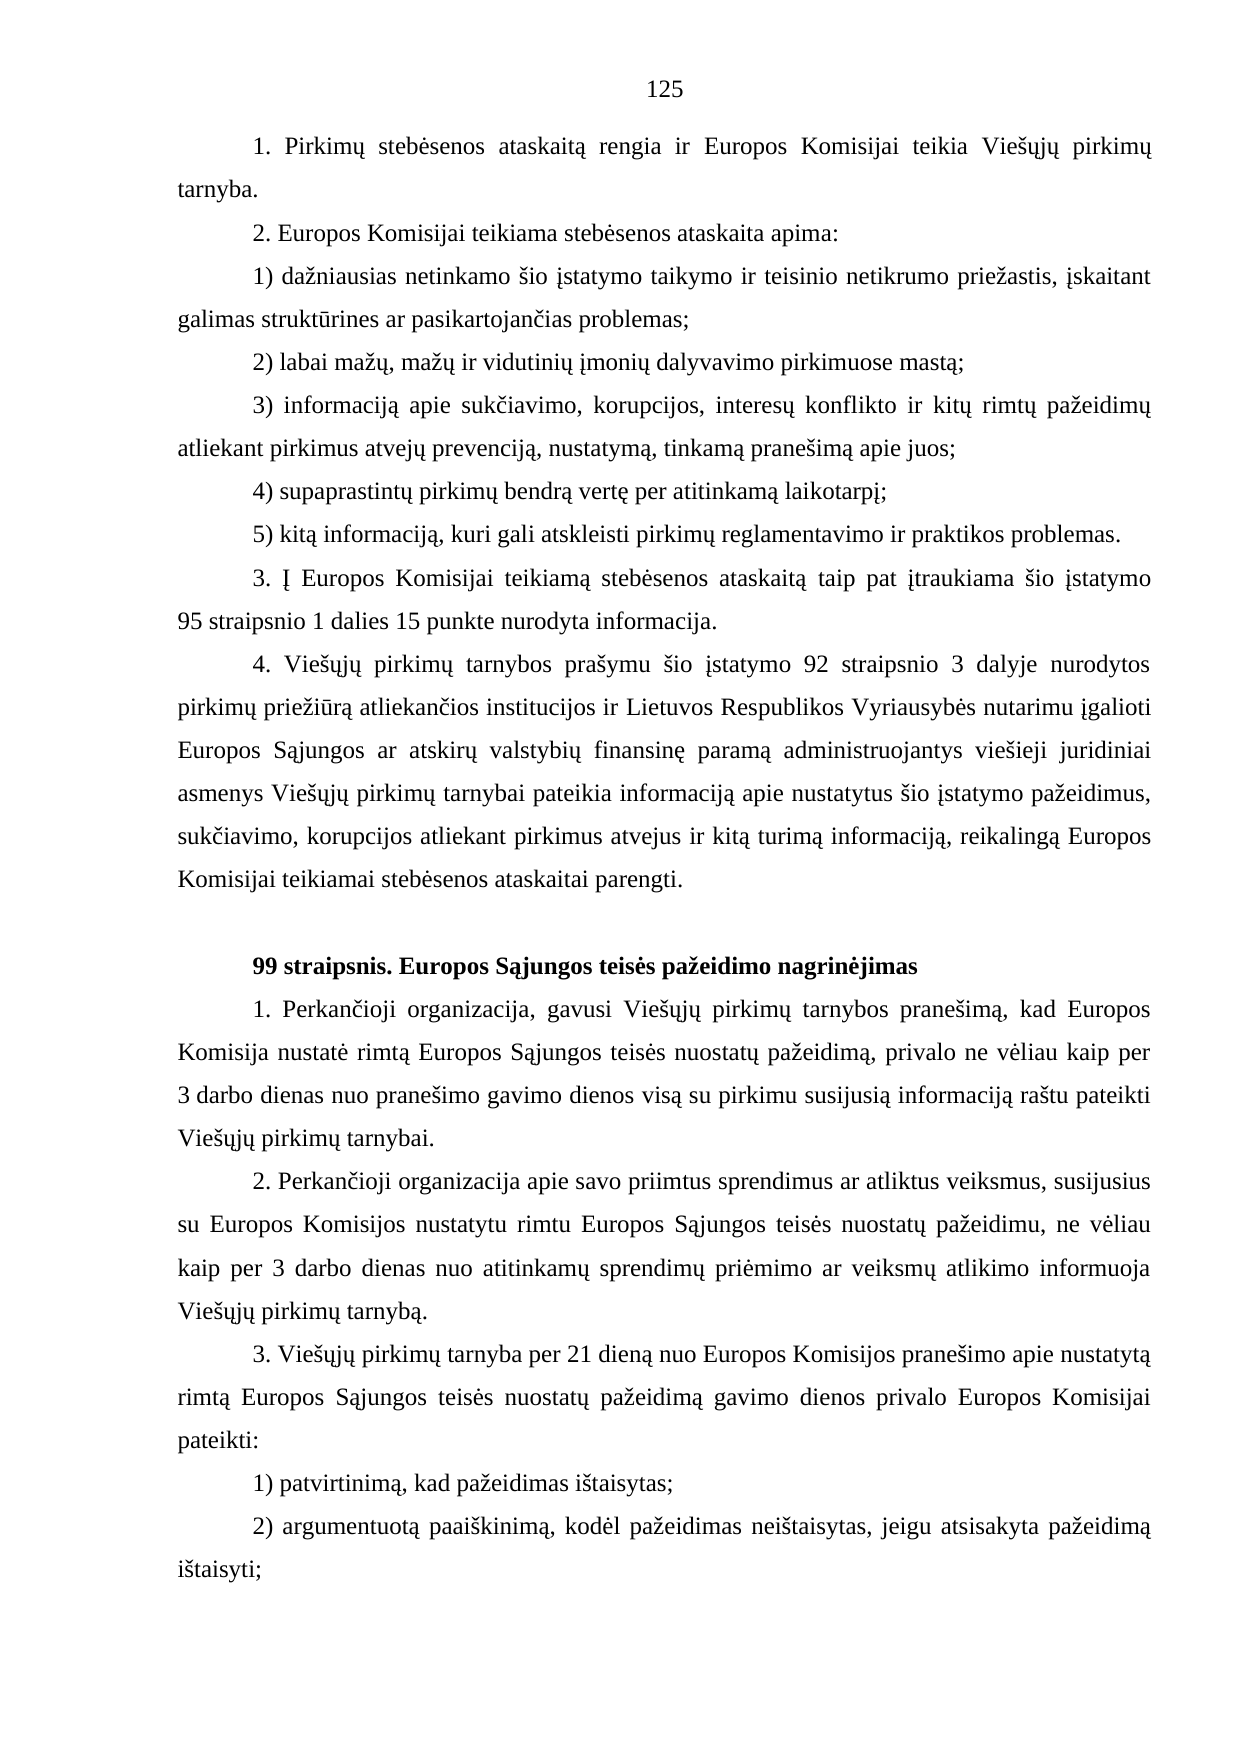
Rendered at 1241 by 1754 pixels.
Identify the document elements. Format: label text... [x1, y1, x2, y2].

text 4) supaprastintų pirkimų bendrą vertę per atitinkamą laikotarpį; [177, 476, 1152, 505]
text 2. Perkančioji organizacija apie savo priimtus sprendimus ar atliktus veiksmus, susijusius su Europos Komisijos nustatytu rimtu Europos Sąjungos teisės nuostatų pažeidimu, ne vėliau kaip per 3 darbo dienas nuo atitinkamų sprendimų priėmimo ar veiksmų atlikimo informuoja Viešųjų pirkimų tarnybą. [177, 1166, 1152, 1324]
text 3. Viešųjų pirkimų tarnyba per 21 dieną nuo Europos Komisijos pranešimo apie nustatytą rimtą Europos Sąjungos teisės nuostatų pažeidimą gavimo dienos privalo Europos Komisijai pateikti: [177, 1339, 1152, 1454]
text 2. Europos Komisijai teikiama stebėsenos ataskaita apima: [177, 218, 1152, 246]
text 2) labai mažų, mažų ir vidutinių įmonių dalyvavimo pirkimuose mastą; [177, 347, 1152, 376]
text 3) informaciją apie sukčiavimo, korupcijos, interesų konflikto ir kitų rimtų pažeidimų atliekant pirkimus atvejų prevenciją, nustatymą, tinkamą pranešimą apie juos; [177, 390, 1152, 462]
text 1. Perkančioji organizacija, gavusi Viešųjų pirkimų tarnybos pranešimą, kad Europos Komisija nustatė rimtą Europos Sąjungos teisės nuostatų pažeidimą, privalo ne vėliau kaip per 3 darbo dienas nuo pranešimo gavimo dienos visą su pirkimu susijusią informaciją raštu pateikti Viešųjų pirkimų tarnybai. [177, 994, 1152, 1152]
text 5) kitą informaciją, kuri gali atskleisti pirkimų reglamentavimo ir praktikos problemas. [177, 519, 1152, 548]
text 4. Viešųjų pirkimų tarnybos prašymu šio įstatymo 92 straipsnio 3 dalyje nurodytos pirkimų priežiūrą atliekančios institucijos ir Lietuvos Respublikos Vyriausybės nutarimu įgalioti Europos Sąjungos ar atskirų valstybių finansinę paramą administruojantys viešieji juridiniai asmenys Viešųjų pirkimų tarnybai pateikia informaciją apie nustatytus šio įstatymo pažeidimus, sukčiavimo, korupcijos atliekant pirkimus atvejus ir kitą turimą informaciją, reikalingą Europos Komisijai teikiamai stebėsenos ataskaitai parengti. [177, 649, 1152, 893]
text 1) dažniausias netinkamo šio įstatymo taikymo ir teisinio netikrumo priežastis, įskaitant galimas struktūrines ar pasikartojančias problemas; [177, 261, 1152, 333]
text 1. Pirkimų stebėsenos ataskaitą rengia ir Europos Komisijai teikia Viešųjų pirkimų tarnyba. [177, 131, 1152, 203]
text 3. Į Europos Komisijai teikiamą stebėsenos ataskaitą taip pat įtraukiama šio įstatymo 95 straipsnio 1 dalies 15 punkte nurodyta informacija. [177, 563, 1152, 634]
text 2) argumentuotą paaiškinimą, kodėl pažeidimas neištaisytas, jeigu atsisakyta pažeidimą ištaisyti; [177, 1511, 1152, 1583]
text 99 straipsnis. Europos Sąjungos teisės pažeidimo nagrinėjimas [177, 951, 1152, 979]
text 1) patvirtinimą, kad pažeidimas ištaisytas; [177, 1468, 1152, 1497]
